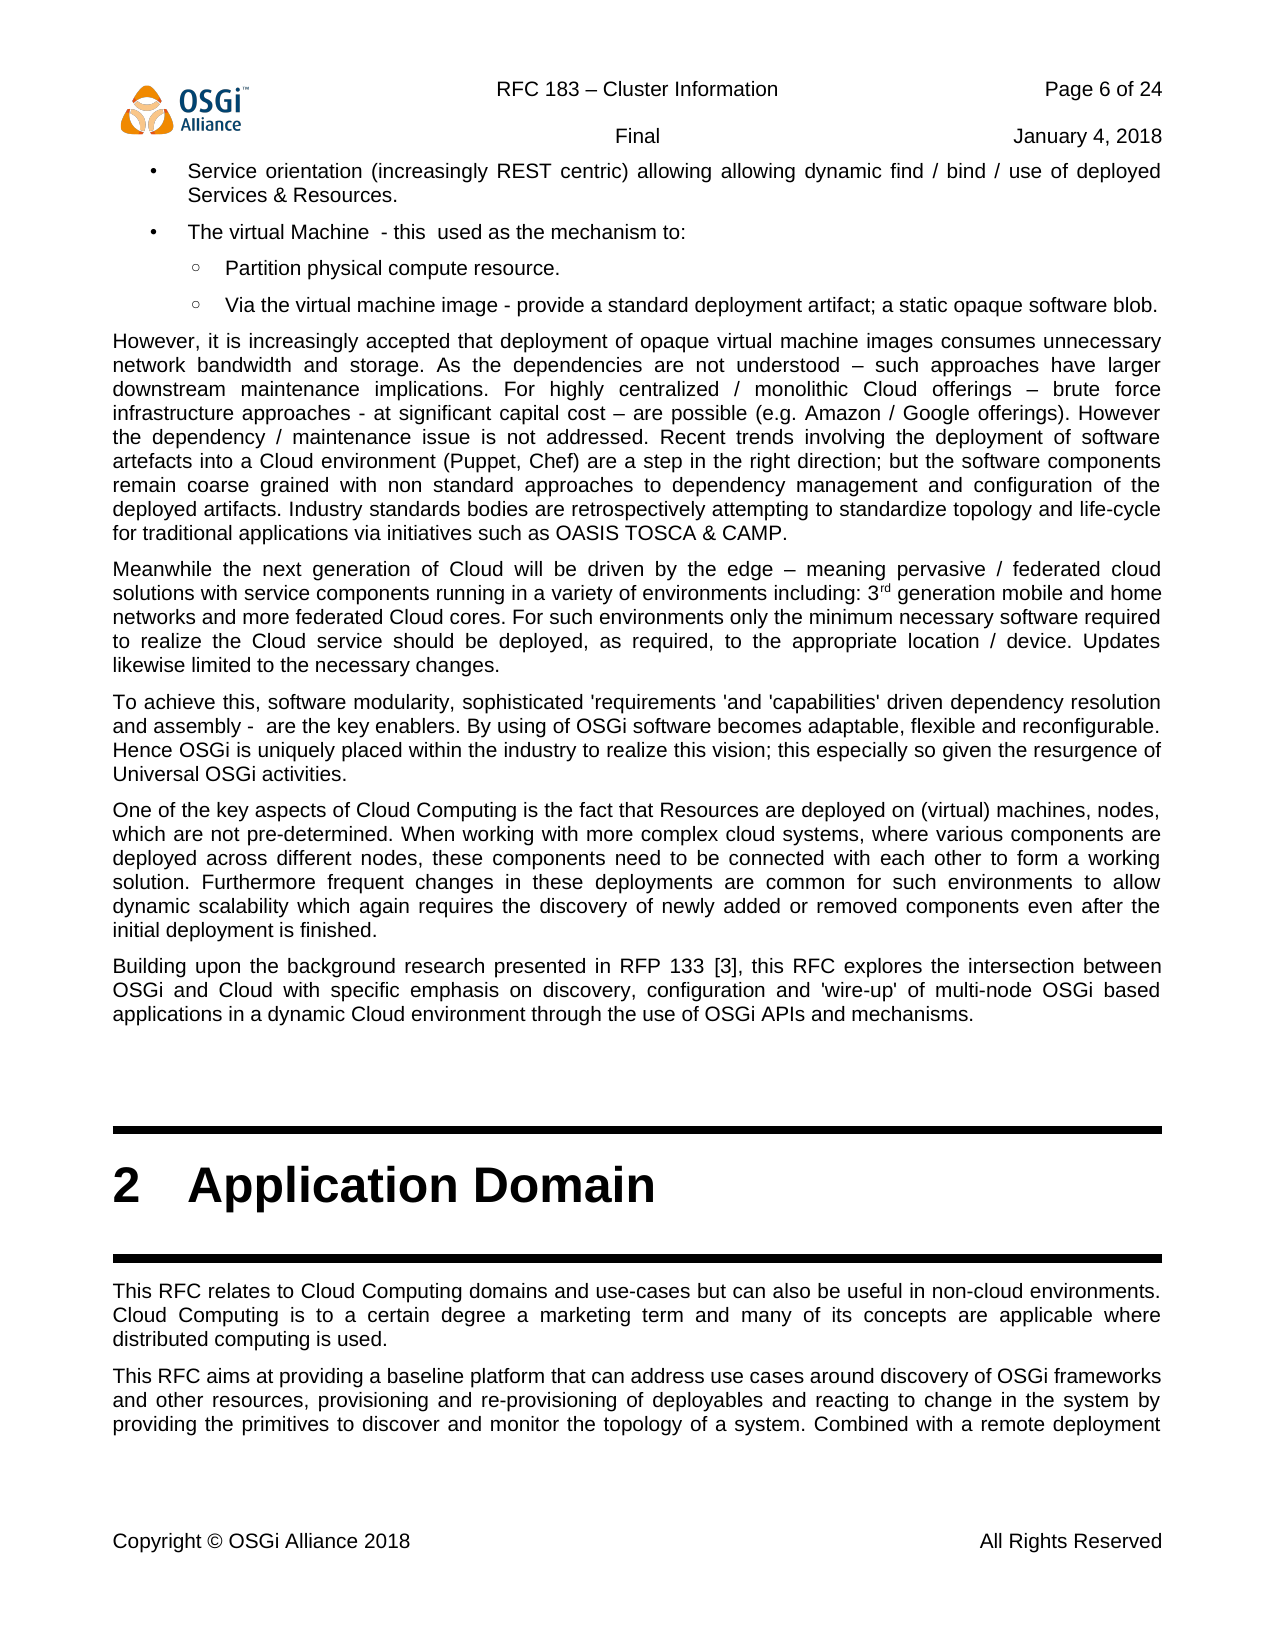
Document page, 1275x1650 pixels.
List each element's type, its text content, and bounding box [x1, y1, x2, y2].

picture [113, 78, 257, 142]
list The virtual Machine - this used as the mechanism to: [150, 219, 1162, 243]
subtitle Application Domain [112, 1127, 1162, 1263]
list Service orientation (increasingly REST centric) allowing allowing dynamic find / bind / use of deployed Services & Resources. [150, 159, 1162, 207]
list Partition physical compute resource. [187, 256, 1162, 280]
text To achieve this, software modularity, sophisticated 'requirements 'and 'capabilities' driven dependency resolution and assembly - are the key enablers. By using of OSGi software becomes adaptable, flexible and reconfigurable. Hence OSGi is uniquely placed within the industry to realize this vision; this especially so given the resurgence of Universal OSGi activities. [112, 689, 1162, 785]
text Building upon the background research presented in RFP 133 [3]., this RFC explores the intersection between OSGi and Cloud with specific emphasis on discovery, configuration and 'wire-up' of multi-node OSGi based applications in a dynamic Cloud environment through the use of OSGi APIs and mechanisms. [112, 954, 1162, 1026]
text This RFC aims at providing a baseline platform that can address use cases around discovery of OSGi frameworks and other resources, provisioning and re-provisioning of deployables and reacting to change in the system by providing the primitives to discover and monitor the topology of a system. Combined with a remote deployment [112, 1364, 1162, 1436]
text One of the key aspects of Cloud Computing is the fact that Resources are deployed on (virtual) machines, nodes, which are not pre-determined. When working with more complex cloud systems, where various components are deployed across different nodes, these components need to be connected with each other to form a working solution. Furthermore frequent changes in these deployments are common for such environments to allow dynamic scalability which again requires the discovery of newly added or removed components even after the initial deployment is finished. [112, 798, 1162, 942]
list Via the virtual machine image - provide a standard deployment artifact; a static opaque software blob. [187, 293, 1162, 317]
text This RFC relates to Cloud Computing domains and use-cases but can also be useful in non-cloud environments. Cloud Computing is to a certain degree a marketing term and many of its concepts are applicable where distributed computing is used. [112, 1279, 1162, 1351]
text However, it is increasingly accepted that deployment of opaque virtual machine images consumes unnecessary network bandwidth and storage. As the dependencies are not understood – such approaches have larger downstream maintenance implications. For highly centralized / monolithic Cloud offerings – brute force infrastructure approaches - at significant capital cost – are possible (e.g. Amazon / Google offerings). However the dependency / maintenance issue is not addressed. Recent trends involving the deployment of software artefacts into a Cloud environment (Puppet, Chef) are a step in the right direction; but the software components remain coarse grained with non standard approaches to dependency management and configuration of the deployed artifacts. Industry standards bodies are retrospectively attempting to standardize topology and life-cycle for traditional applications via initiatives such as OASIS TOSCA & CAMP. [112, 329, 1162, 545]
text Meanwhile the next generation of Cloud will be driven by the edge – meaning pervasive / federated cloud solutions with service components running in a variety of environments including: 3rd generation mobile and home networks and more federated Cloud cores. For such environments only the minimum necessary software required to realize the Cloud service should be deployed, as required, to the appropriate location / device. Updates likewise limited to the necessary changes. [112, 557, 1162, 677]
